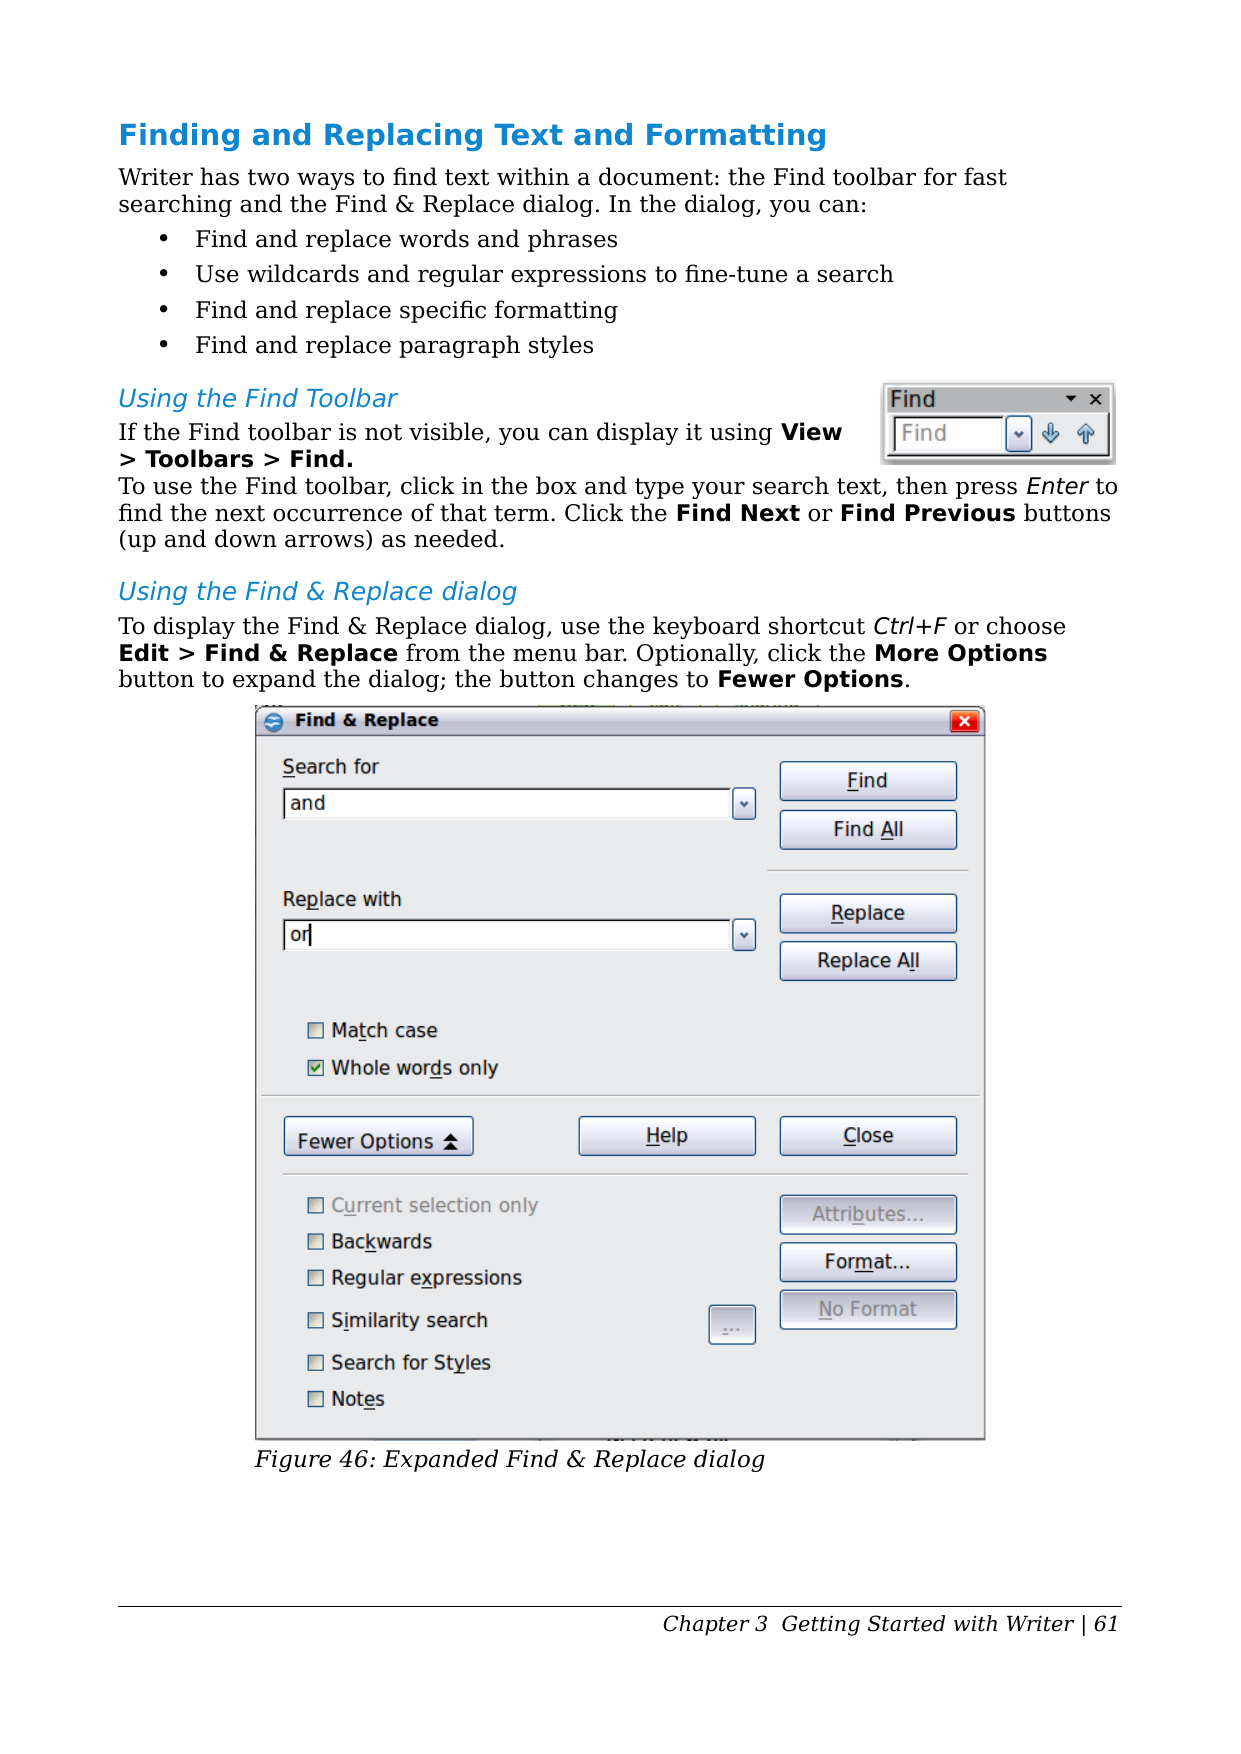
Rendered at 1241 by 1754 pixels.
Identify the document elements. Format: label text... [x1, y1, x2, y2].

list Find and replace words and phrases [156, 224, 1122, 253]
picture [879, 379, 1117, 465]
list Find and replace specific formatting [156, 295, 1122, 324]
subtitle Using the Find & Replace dialog [118, 577, 1122, 607]
subtitle Using the Find Toolbar [118, 384, 879, 413]
list Writer has two ways to find text within a document: the Find toolbar for fast searching and the Find & Replace dialog. In the dialog, you can: [118, 164, 1122, 218]
list Find and replace paragraph styles [156, 331, 1122, 360]
subtitle Finding and Replacing Text and Formatting [118, 118, 1122, 152]
text To use the Find toolbar, click in the box and type your search text, then press Enter to find the next occurrence of that term. Click the Find Next or Find Previous buttons (up and down arrows) as needed. [118, 473, 1122, 553]
text To display the Find & Replace dialog, use the keyboard shortcut Ctrl+F or choose Edit > Find & Replace from the menu bar. Optionally, click the More Options button to expand the dialog; the button changes to Fewer Options. [118, 613, 1122, 693]
list Use wildcards and regular expressions to fine-tune a search [156, 260, 1122, 289]
text Figure 46: Expanded Find & Replace dialog [255, 1447, 985, 1473]
picture [255, 705, 986, 1441]
text If the Find toolbar is not visible, you can display it using View > Toolbars > Find. [118, 419, 1122, 473]
